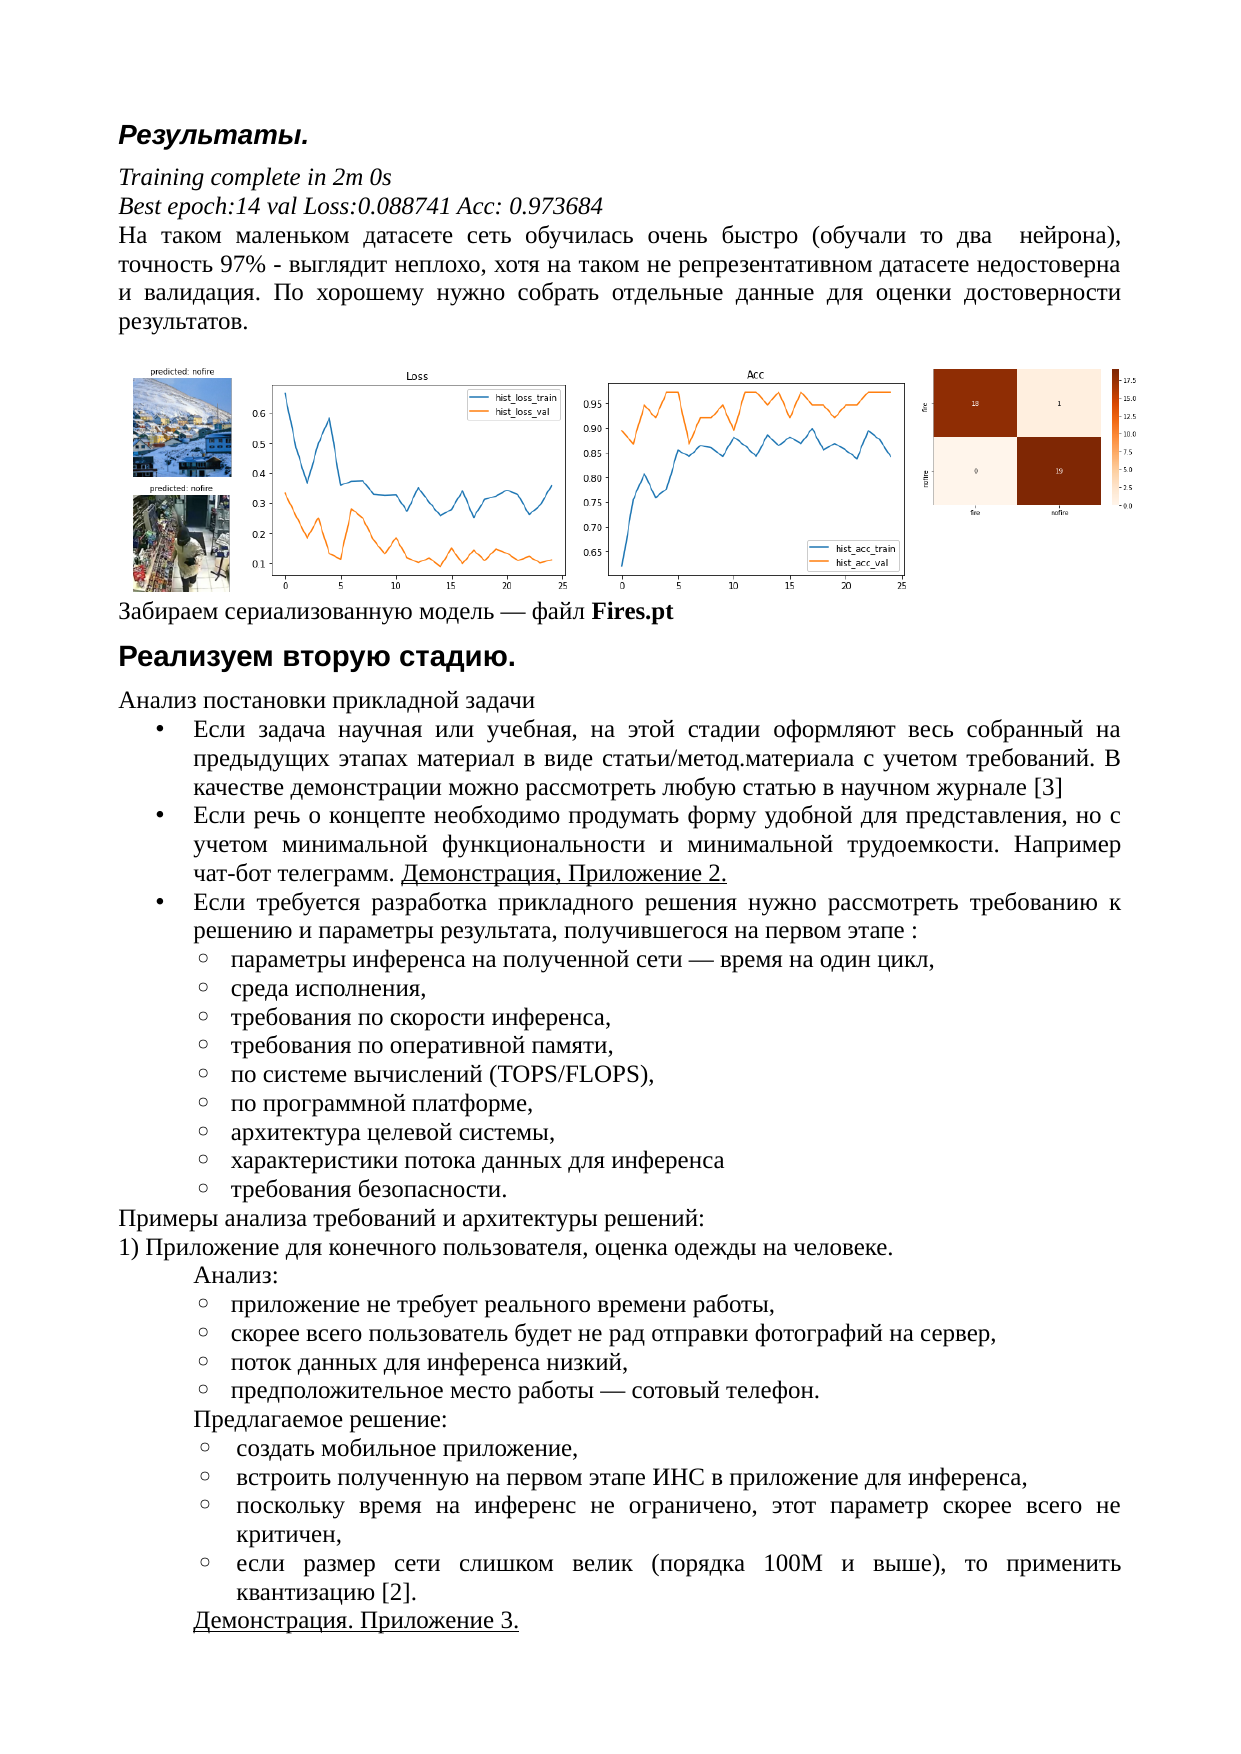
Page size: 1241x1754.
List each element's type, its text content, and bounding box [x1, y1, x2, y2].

text Training complete in 2m 0s [118, 162, 1122, 191]
subtitle Результаты. [118, 118, 1122, 150]
list среда исполнения, [193, 973, 1122, 1002]
list предположительное место работы — сотовый телефон. [193, 1376, 1122, 1404]
text Забираем сериализованную модель — файл Fires.pt [118, 596, 1122, 625]
list скорее всего пользователь будет не рад отправки фотографий на сервер, [193, 1318, 1122, 1347]
list требования по оперативной памяти, [193, 1031, 1122, 1059]
list параметры инференса на полученной сети — время на один цикл, [193, 944, 1122, 973]
list требования безопасности. [193, 1174, 1122, 1203]
list Если речь о концепте необходимо продумать форму удобной для представления, но с учетом минимальной функциональности и минимальной трудоемкости. Например чат-бот телеграмм. Демонстрация, Приложение 2. [156, 801, 1122, 887]
list характеристики потока данных для инференса [193, 1146, 1122, 1174]
list если размер сети слишком велик (порядка 100М и выше), то применить квантизацию [2]. [195, 1548, 1122, 1606]
text На таком маленьком датасете сеть обучилась очень быстро (обучали то два нейрона), точность 97% - выглядит неплохо, хотя на таком не репрезентативном датасете недостоверна и валидация. По хорошему нужно собрать отдельные данные для оценки достоверности результатов. [118, 220, 1122, 335]
text Best epoch:14 val Loss:0.088741 Acc: 0.973684 [118, 191, 1122, 220]
picture [576, 363, 913, 596]
text 1) Приложение для конечного пользователя, оценка одежды на человеке. [118, 1232, 1122, 1261]
subtitle Реализуем вторую стадию. [118, 639, 1122, 673]
list встроить полученную на первом этапе ИНС в приложение для инференса, [195, 1462, 1122, 1491]
list поток данных для инференса низкий, [193, 1347, 1122, 1376]
list архитектура целевой системы, [193, 1117, 1122, 1146]
list создать мобильное приложение, [195, 1433, 1122, 1462]
picture [245, 366, 573, 596]
list Если требуется разработка прикладного решения нужно рассмотреть требованию к решению и параметры результата, получившегося на первом этапе : [156, 887, 1122, 944]
picture [128, 363, 235, 596]
list по системе вычислений (TOPS/FLOPS), [193, 1059, 1122, 1088]
picture [918, 365, 1141, 520]
list поскольку время на инференс не ограничено, этот параметр скорее всего не критичен, [195, 1491, 1122, 1548]
text Примеры анализа требований и архитектуры решений: [118, 1203, 1122, 1232]
list требования по скорости инференса, [193, 1002, 1122, 1031]
list приложение не требует реального времени работы, [193, 1289, 1122, 1318]
list по программной платформе, [193, 1088, 1122, 1117]
list Если задача научная или учебная, на этой стадии оформляют весь собранный на предыдущих этапах материал в виде статьи/метод.материала с учетом требований. В качестве демонстрации можно рассмотреть любую статью в научном журнале [3] [156, 714, 1122, 801]
text Предлагаемое решение: [193, 1404, 1122, 1433]
text Демонстрация. Приложение 3. [193, 1606, 1122, 1634]
text Анализ постановки прикладной задачи [118, 686, 1122, 714]
text Анализ: [193, 1261, 1122, 1289]
